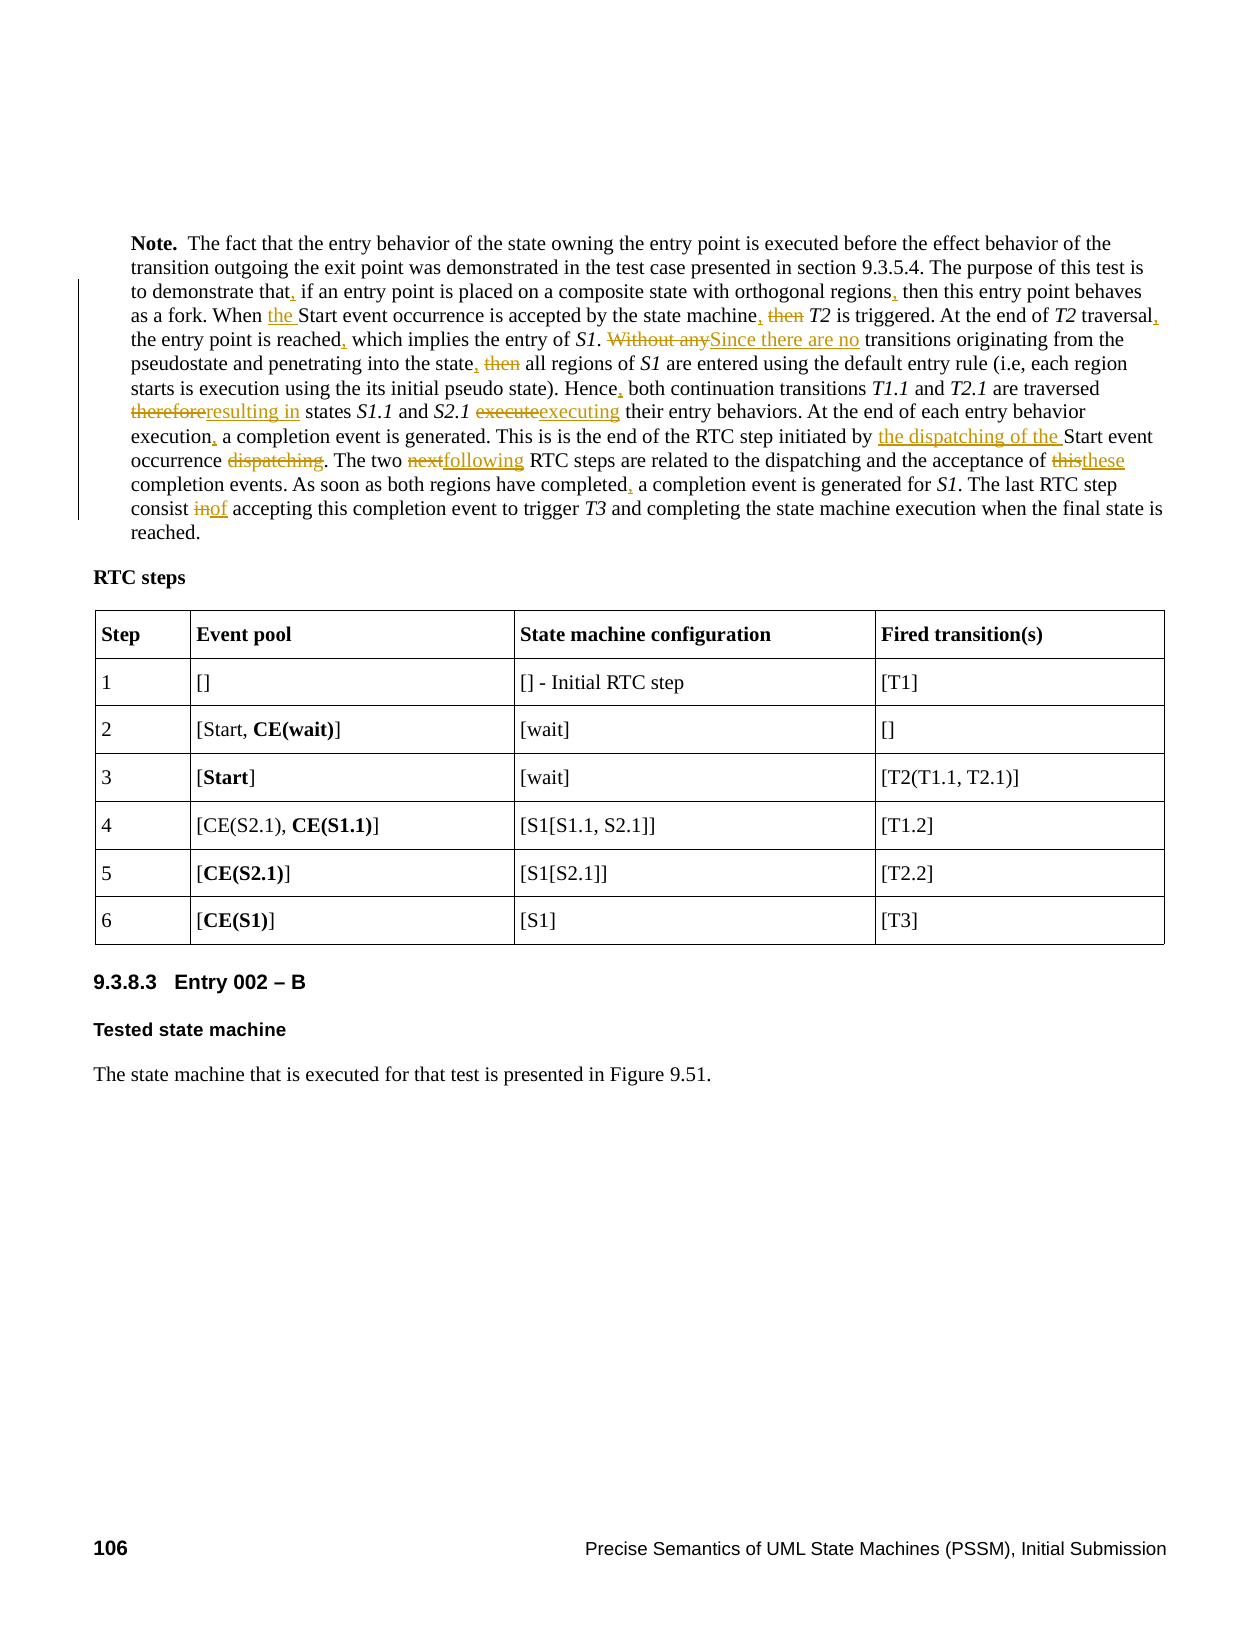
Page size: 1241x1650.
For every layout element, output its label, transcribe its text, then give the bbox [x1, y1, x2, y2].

table_cell 2 [96, 706, 190, 753]
text Note. The fact that the entry behavior of the state owning the entry point is executed before the effect behavior of the transition outgoing the exit point was demonstrated in the test case presented in section 9.3.5.4. The purpose of this test is to demonstrate that, if an entry point is placed on a composite state with orthogonal regions, then this entry point behaves as a fork. When the Start event occurrence is accepted by the state machine, T2 is triggered. At the end of T2 traversal, the entry point is reached, which implies the entry of S1. Since there are no transitions originating from the pseudostate and penetrating into the state, all regions of S1 are entered using the default entry rule (i.e, each region starts is execution using the its initial pseudo state). Hence, both continuation transitions T1.1 and T2.1 are traversed resulting in states S1.1 and S2.1 executing their entry behaviors. At the end of each entry behavior execution, a completion event is generated. This is is the end of the RTC step initiated by the dispatching of the Start event occurrence . The two following RTC steps are related to the dispatching and the acceptance of these completion events. As soon as both regions have completed, a completion event is generated for S1. The last RTC step consist of accepting this completion event to trigger T3 and completing the state machine execution when the final state is reached. [131, 231, 1164, 544]
table_cell [CE(S2.1), CE(S1.1)] [191, 802, 514, 848]
text RTC steps [93, 565, 1164, 589]
table_cell [T1.2] [876, 802, 1164, 848]
table_cell [] [876, 706, 1164, 753]
table_cell [wait] [515, 706, 875, 753]
table_cell [S1[S1.1, S2.1]] [515, 802, 875, 848]
table_cell [S1] [515, 897, 875, 944]
table_cell [] - Initial RTC step [515, 659, 875, 705]
subtitle Entry 002 – B [93, 969, 1164, 994]
table_cell [CE(S1)] [191, 897, 514, 944]
table_cell [Start, CE(wait)] [191, 706, 514, 753]
table_header Step [96, 611, 190, 658]
table_header Fired transition(s) [876, 611, 1164, 658]
table_cell [T3] [876, 897, 1164, 944]
table_cell 1 [96, 659, 190, 705]
table_cell [T1] [876, 659, 1164, 705]
table_cell [CE(S2.1)] [191, 850, 514, 896]
table_cell [] [191, 659, 514, 705]
table_cell [T2(T1.1, T2.1)] [876, 754, 1164, 801]
table_cell 3 [96, 754, 190, 801]
table_cell 6 [96, 897, 190, 944]
table_cell 4 [96, 802, 190, 848]
table_header State machine configuration [515, 611, 875, 658]
table_header Event pool [191, 611, 514, 658]
subtitle Tested state machine [93, 1019, 1164, 1041]
text The state machine that is executed for that test is presented in Figure 9.51. [93, 1062, 1164, 1086]
table_cell [Start] [191, 754, 514, 801]
table_cell [S1[S2.1]] [515, 850, 875, 896]
table_cell [T2.2] [876, 850, 1164, 896]
table_cell 5 [96, 850, 190, 896]
table_cell [wait] [515, 754, 875, 801]
